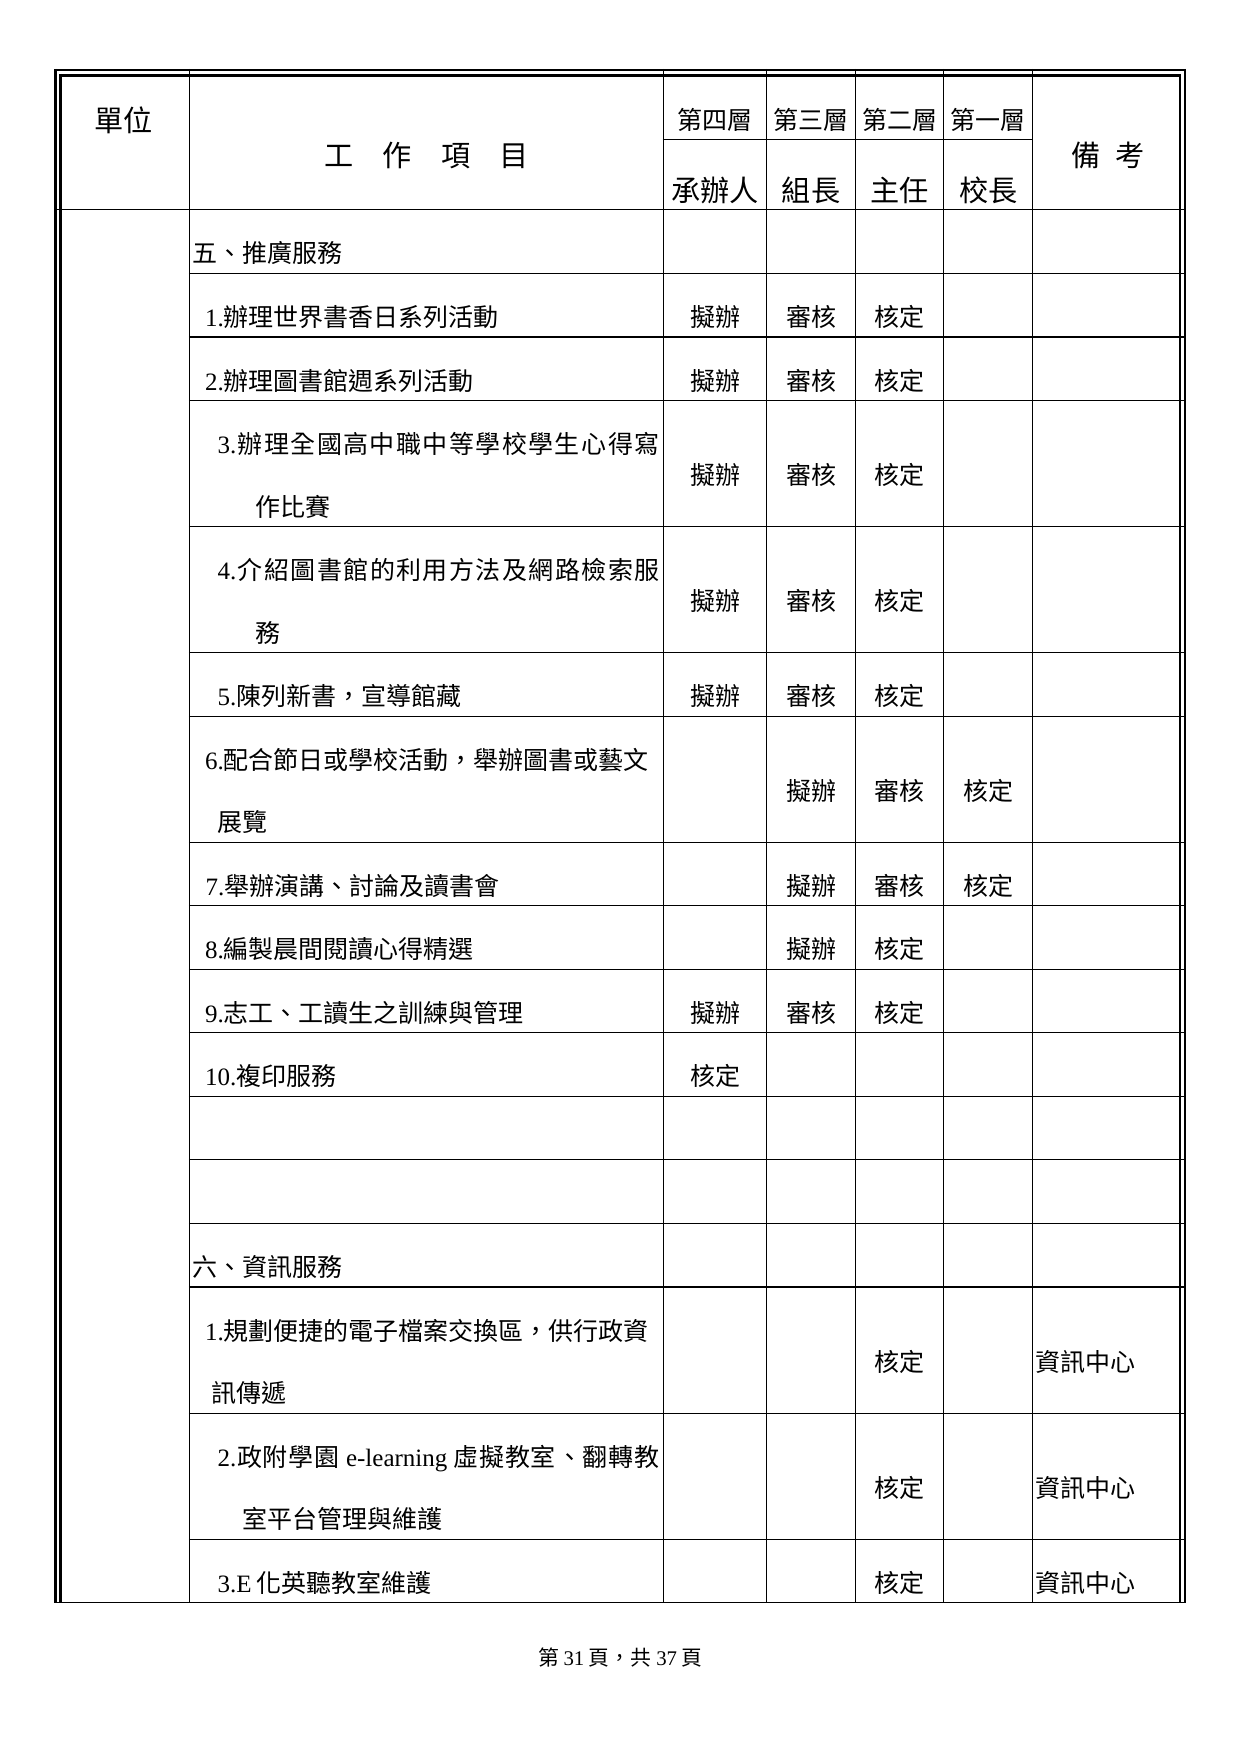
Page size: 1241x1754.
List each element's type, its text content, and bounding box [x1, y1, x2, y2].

table_cell 核定 [856, 274, 943, 336]
table_cell 審核 [767, 401, 855, 526]
table_cell 擬辦 [664, 970, 766, 1032]
table_cell 六、資訊服務 [190, 1224, 663, 1286]
table_cell [944, 338, 1032, 400]
table_cell [664, 1097, 766, 1159]
table_cell 審核 [767, 653, 855, 716]
table_cell [856, 1160, 943, 1223]
table_cell [944, 1414, 1032, 1538]
table_cell 8.編製晨間閱讀心得精選 [190, 906, 663, 969]
table_header 工 作 項 目 [190, 77, 663, 209]
table_cell 擬辦 [664, 653, 766, 716]
table_cell 擬辦 [767, 906, 855, 969]
table_cell 核定 [856, 1288, 943, 1412]
table_cell [1033, 1097, 1179, 1159]
table_cell [856, 210, 943, 273]
table_cell [664, 1540, 766, 1602]
table_cell [944, 1160, 1032, 1223]
table_cell 審核 [767, 274, 855, 336]
table_cell 2.政附學園e-learning虛擬教室、翻轉教室平台管理與維護 [190, 1414, 663, 1538]
table_cell [856, 1224, 943, 1286]
table_cell [1033, 653, 1179, 716]
table_cell 3.E化英聽教室維護 [190, 1540, 663, 1602]
table_cell 核定 [856, 906, 943, 969]
table_cell [190, 1160, 663, 1223]
table_cell [1033, 401, 1179, 526]
table_cell 1.辦理世界書香日系列活動 [190, 274, 663, 336]
table_cell 2.辦理圖書館週系列活動 [190, 338, 663, 400]
table_cell [944, 1033, 1032, 1096]
table_cell 審核 [767, 338, 855, 400]
table_cell [1033, 338, 1179, 400]
table_cell 擬辦 [664, 401, 766, 526]
table_cell [944, 1224, 1032, 1286]
table_cell [767, 1097, 855, 1159]
table_cell 資訊中心 [1033, 1540, 1179, 1602]
table_header 第一層 [944, 77, 1032, 139]
table_cell [1033, 843, 1179, 905]
table_cell 核定 [856, 338, 943, 400]
table_cell 審核 [767, 527, 855, 652]
table_cell [664, 1160, 766, 1223]
table_cell 擬辦 [664, 338, 766, 400]
table_cell [944, 401, 1032, 526]
table_cell [767, 1288, 855, 1412]
table_cell [944, 527, 1032, 652]
table_cell [1033, 970, 1179, 1032]
table_cell [944, 1288, 1032, 1412]
table_cell [664, 1288, 766, 1412]
table_cell 資訊中心 [1033, 1288, 1179, 1412]
table_cell [62, 210, 189, 1602]
table_cell 審核 [856, 717, 943, 842]
table_cell 擬辦 [767, 843, 855, 905]
table_cell [767, 1414, 855, 1538]
table_cell [856, 1033, 943, 1096]
table_cell [767, 210, 855, 273]
table_cell [190, 1097, 663, 1159]
table_cell [1033, 1224, 1179, 1286]
table_cell 核定 [856, 970, 943, 1032]
table_cell 1.規劃便捷的電子檔案交換區，供行政資 訊傳遞 [190, 1288, 663, 1412]
table_cell [664, 906, 766, 969]
table_cell 五、推廣服務 [190, 210, 663, 273]
table_cell 6.配合節日或學校活動，舉辦圖書或藝文 展覽 [190, 717, 663, 842]
table_cell 資訊中心 [1033, 1414, 1179, 1538]
table_header 單位 [58, 71, 189, 209]
table_cell 9.志工、工讀生之訓練與管理 [190, 970, 663, 1032]
table_cell 核定 [944, 843, 1032, 905]
table_cell [767, 1160, 855, 1223]
table_cell [944, 274, 1032, 336]
table_cell 組長 [767, 140, 855, 209]
table_cell [1033, 1033, 1179, 1096]
table_cell [767, 1033, 855, 1096]
table_cell 4.介紹圖書館的利用方法及網路檢索服務 [190, 527, 663, 652]
table_cell [664, 1224, 766, 1286]
table_cell 核定 [944, 717, 1032, 842]
table_cell 審核 [767, 970, 855, 1032]
table_cell 核定 [856, 1414, 943, 1538]
table_cell 核定 [856, 653, 943, 716]
table_cell [856, 1097, 943, 1159]
table_cell [767, 1540, 855, 1602]
table_cell [664, 717, 766, 842]
table_cell [944, 210, 1032, 273]
table_cell [944, 653, 1032, 716]
table_cell 承辦人 [664, 140, 766, 209]
table_cell [664, 210, 766, 273]
table_cell 5.陳列新書，宣導館藏 [190, 653, 663, 716]
table_header 第四層 [664, 77, 766, 139]
table_cell 審核 [856, 843, 943, 905]
table_cell [664, 1414, 766, 1538]
table_cell [664, 843, 766, 905]
table_header 第二層 [856, 77, 943, 139]
table_cell 擬辦 [767, 717, 855, 842]
table_cell 擬辦 [664, 274, 766, 336]
table_cell 10.複印服務 [190, 1033, 663, 1096]
table_cell [1033, 1160, 1179, 1223]
table_cell 校長 [944, 140, 1032, 209]
table_cell [767, 1224, 855, 1286]
table_cell 核定 [856, 401, 943, 526]
table_cell 7.舉辦演講、討論及讀書會 [190, 843, 663, 905]
table_header 備 考 [1033, 71, 1182, 209]
table_cell [944, 906, 1032, 969]
table_cell [1033, 527, 1179, 652]
table_cell [1033, 906, 1179, 969]
table_cell [944, 1097, 1032, 1159]
table_cell [944, 1540, 1032, 1602]
table_cell [1033, 274, 1179, 336]
table_cell [1033, 210, 1179, 273]
table_cell 核定 [856, 1540, 943, 1602]
table_cell 3.辦理全國高中職中等學校學生心得寫作比賽 [190, 401, 663, 526]
table_cell [944, 970, 1032, 1032]
table_cell 核定 [856, 527, 943, 652]
table_header 第三層 [767, 77, 855, 139]
table_cell 核定 [664, 1033, 766, 1096]
table_cell 擬辦 [664, 527, 766, 652]
table_cell 主任 [856, 140, 943, 209]
table_cell [1033, 717, 1179, 842]
